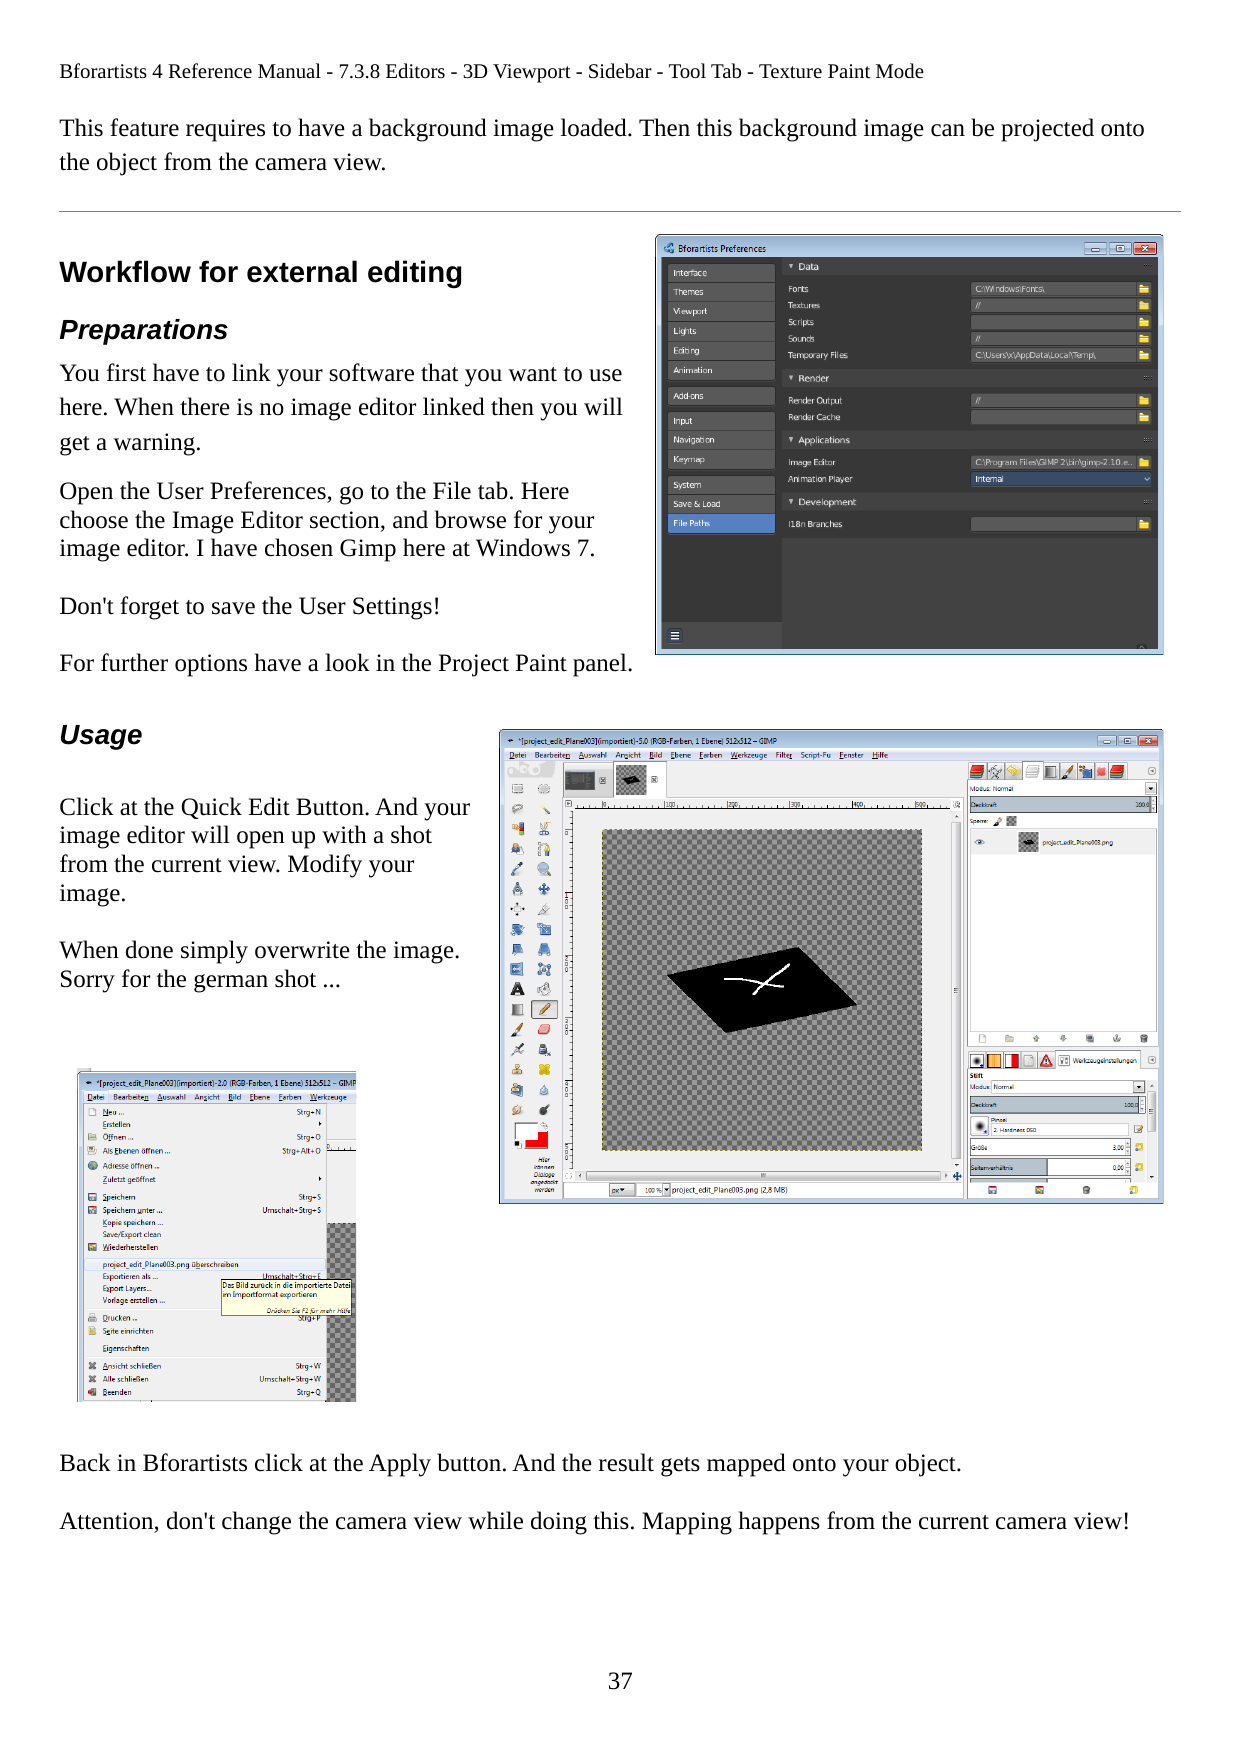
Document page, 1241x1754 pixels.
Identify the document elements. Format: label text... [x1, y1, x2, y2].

picture [499, 729, 1164, 1204]
picture [76, 1068, 357, 1402]
text Click at the Quick Edit Button. And your image editor will open up with a shot from the current view. Modify your image. [59, 792, 499, 907]
text You first have to link your software that you want to use here. When there is no image editor linked then you will get a warning. [59, 358, 655, 456]
text This feature requires to have a background image loaded. Then this background image can be projected onto the object from the camera view. [59, 113, 1181, 176]
text Attention, don't change the camera view while doing this. Mapping happens from the current camera view! [59, 1506, 1181, 1534]
text When done simply overwrite the image. Sorry for the german shot ... [59, 935, 499, 993]
subtitle Usage [59, 718, 1181, 750]
text Back in Bforartists click at the Apply button. And the result gets mapped onto your object. [59, 1448, 1181, 1477]
picture [655, 234, 1164, 655]
subtitle Preparations [59, 314, 655, 346]
text For further options have a look in the Project Paint panel. [59, 648, 1181, 677]
subtitle [1164, 314, 1181, 346]
text Open the User Preferences, go to the File tab. Here choose the Image Editor section, and browse for your image editor. I have chosen Gimp here at Windows 7. [59, 476, 655, 562]
subtitle Workflow for external editing [59, 255, 655, 289]
text Don't forget to save the User Settings! [59, 591, 655, 620]
